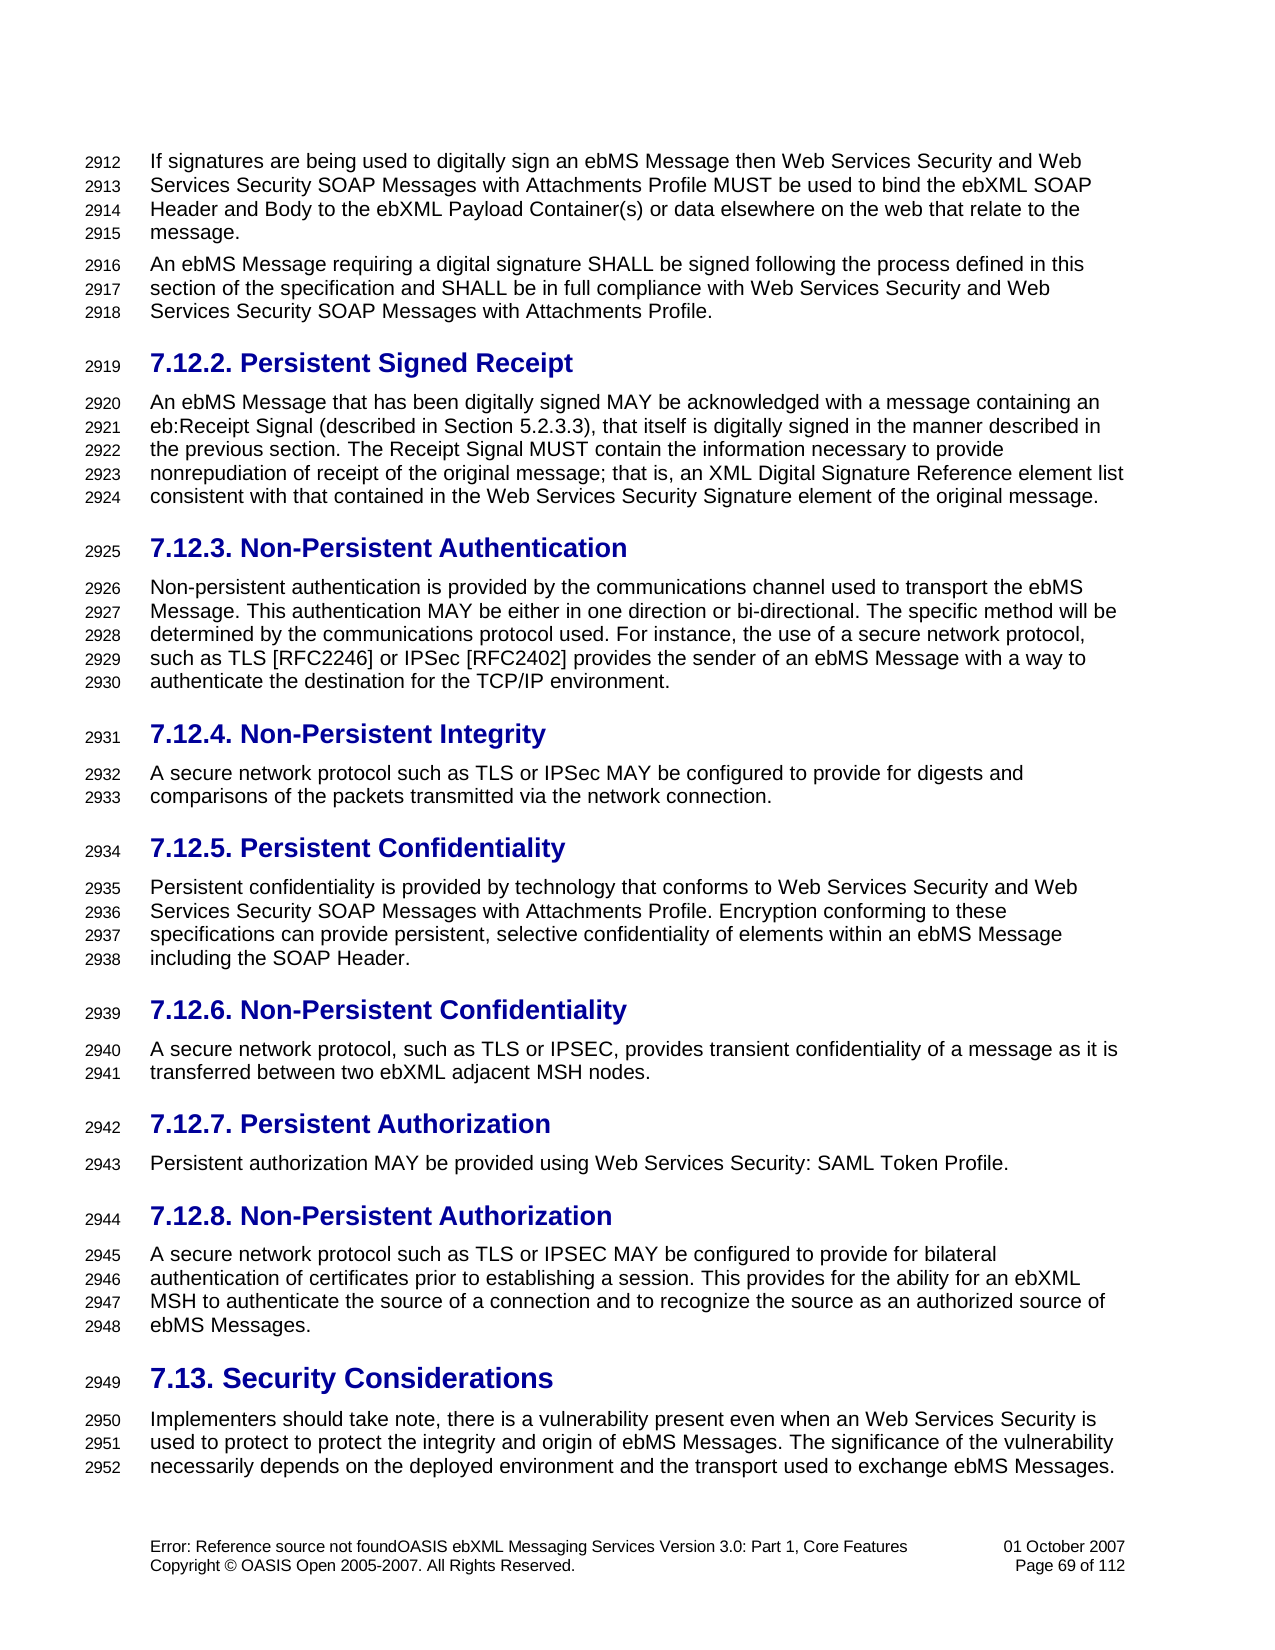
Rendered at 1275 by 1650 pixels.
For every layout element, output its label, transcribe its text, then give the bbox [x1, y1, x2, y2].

text Persistent authorization MAY be provided using Web Services Security: SAML Token Profile. [150, 1152, 1125, 1175]
text An ebMS Message requiring a digital signature SHALL be signed following the process defined in this section of the specification and SHALL be in full compliance with Web Services Security and Web Services Security SOAP Messages with Attachments Profile. [150, 252, 1125, 323]
text If signatures are being used to digitally sign an ebMS Message then Web Services Security and Web Services Security SOAP Messages with Attachments Profile MUST be used to bind the ebXML SOAP Header and Body to the ebXML Payload Container(s) or data elsewhere on the web that relate to the message. [150, 150, 1125, 244]
subtitle Persistent Signed Receipt [150, 348, 1125, 378]
text Persistent confidentiality is provided by technology that conforms to Web Services Security and Web Services Security SOAP Messages with Attachments Profile. Encryption conforming to these specifications can provide persistent, selective confidentiality of elements within an ebMS Message including the SOAP Header. [150, 876, 1125, 970]
subtitle Non-Persistent Confidentiality [150, 995, 1125, 1025]
subtitle Persistent Confidentiality [150, 833, 1125, 863]
text An ebMS Message that has been digitally signed MAY be acknowledged with a message containing an eb:Receipt Signal (described in Section 5.2.3.3), that itself is digitally signed in the manner described in the previous section. The Receipt Signal MUST contain the information necessary to provide nonrepudiation of receipt of the original message; that is, an XML Digital Signature Reference element list consistent with that contained in the Web Services Security Signature element of the original message. [150, 391, 1125, 508]
subtitle Security Considerations [150, 1362, 1125, 1394]
text Implementers should take note, there is a vulnerability present even when an Web Services Security is used to protect to protect the integrity and origin of ebMS Messages. The significance of the vulnerability necessarily depends on the deployed environment and the transport used to exchange ebMS Messages. [150, 1407, 1125, 1478]
text A secure network protocol, such as TLS or IPSEC, provides transient confidentiality of a message as it is transferred between two ebXML adjacent MSH nodes. [150, 1037, 1125, 1084]
subtitle Non-Persistent Authentication [150, 533, 1125, 563]
subtitle Non-Persistent Authorization [150, 1200, 1125, 1230]
subtitle Persistent Authorization [150, 1109, 1125, 1139]
text A secure network protocol such as TLS or IPSec MAY be configured to provide for digests and comparisons of the packets transmitted via the network connection. [150, 761, 1125, 808]
text A secure network protocol such as TLS or IPSEC MAY be configured to provide for bilateral authentication of certificates prior to establishing a session. This provides for the ability for an ebXML MSH to authenticate the source of a connection and to recognize the source as an authorized source of ebMS Messages. [150, 1243, 1125, 1337]
subtitle Non-Persistent Integrity [150, 718, 1125, 748]
text Non-persistent authentication is provided by the communications channel used to transport the ebMS Message. This authentication MAY be either in one direction or bi-directional. The specific method will be determined by the communications protocol used. For instance, the use of a secure network protocol, such as TLS [RFC2246] or IPSec [RFC2402] provides the sender of an ebMS Message with a way to authenticate the destination for the TCP/IP environment. [150, 576, 1125, 693]
